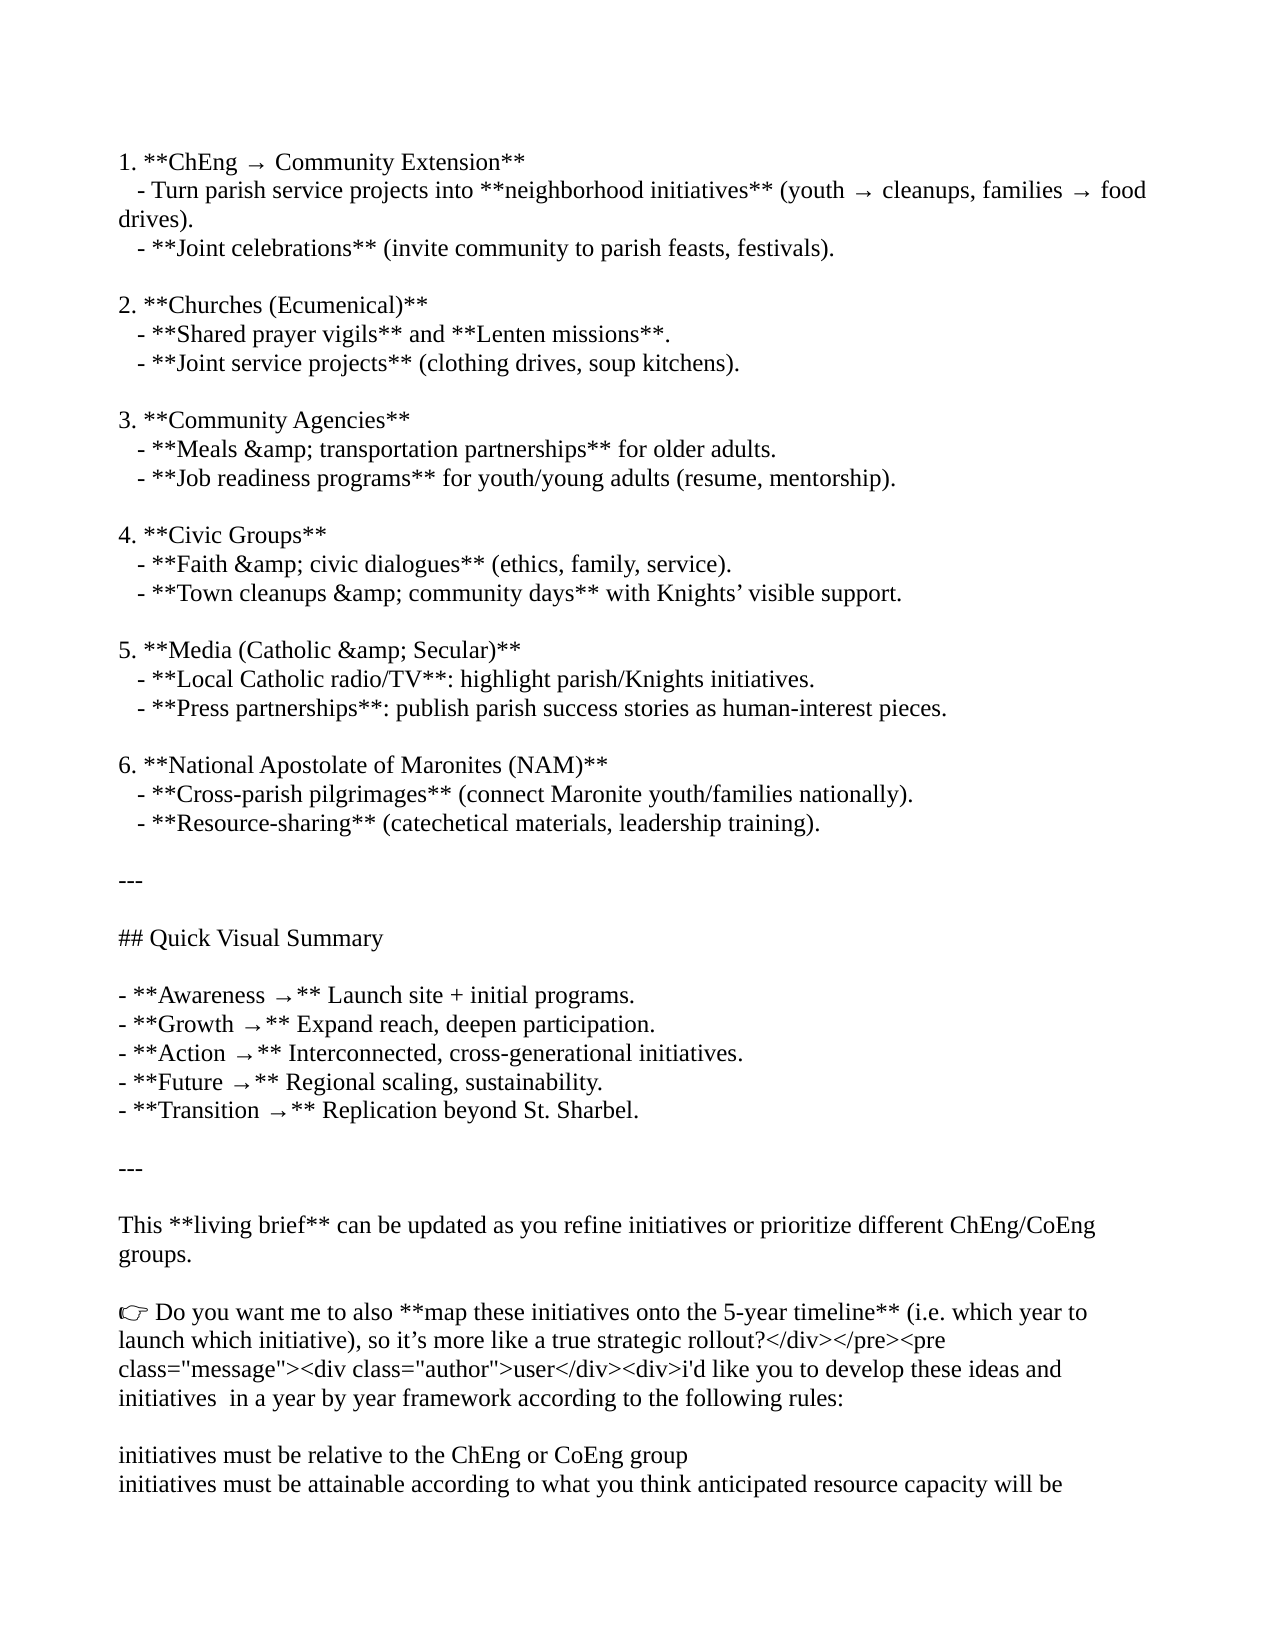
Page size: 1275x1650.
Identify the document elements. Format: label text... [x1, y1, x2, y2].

text 5. **Media (Catholic &amp; Secular)** [118, 636, 1157, 664]
text - **Local Catholic radio/TV**: highlight parish/Knights initiatives. [118, 664, 1157, 693]
text - **Transition →** Replication beyond St. Sharbel. [118, 1096, 1157, 1124]
text - **Cross-parish pilgrimages** (connect Maronite youth/families nationally). [118, 779, 1157, 808]
text 2. **Churches (Ecumenical)** [118, 291, 1157, 319]
text --- [118, 866, 1157, 894]
text - **Awareness →** Launch site + initial programs. [118, 981, 1157, 1009]
text ## Quick Visual Summary [118, 923, 1157, 952]
text - **Action →** Interconnected, cross-generational initiatives. [118, 1038, 1157, 1067]
text 6. **National Apostolate of Maronites (NAM)** [118, 751, 1157, 779]
text - **Town cleanups &amp; community days** with Knights’ visible support. [118, 578, 1157, 607]
text - **Faith &amp; civic dialogues** (ethics, family, service). [118, 549, 1157, 578]
text - **Meals &amp; transportation partnerships** for older adults. [118, 434, 1157, 463]
text - **Joint celebrations** (invite community to parish feasts, festivals). [118, 233, 1157, 262]
text 4. **Civic Groups** [118, 521, 1157, 549]
text This **living brief** can be updated as you refine initiatives or prioritize different ChEng/CoEng groups. [118, 1211, 1157, 1268]
text initiatives must be attainable according to what you think anticipated resource capacity will be [118, 1469, 1157, 1498]
text --- [118, 1153, 1157, 1182]
text - **Future →** Regional scaling, sustainability. [118, 1067, 1157, 1096]
text - **Job readiness programs** for youth/young adults (resume, mentorship). [118, 463, 1157, 492]
text - **Growth →** Expand reach, deepen participation. [118, 1009, 1157, 1038]
text - **Joint service projects** (clothing drives, soup kitchens). [118, 348, 1157, 377]
text 👉 Do you want me to also **map these initiatives onto the 5-year timeline** (i.e. which year to launch which initiative), so it’s more like a true strategic rollout?</div></pre><pre class="message"><div class="author">user</div><div>i'd like you to develop these ideas and initiatives in a year by year framework according to the following rules: [118, 1297, 1157, 1412]
text - Turn parish service projects into **neighborhood initiatives** (youth → cleanups, families → food drives). [118, 176, 1157, 233]
text 3. **Community Agencies** [118, 406, 1157, 434]
text - **Press partnerships**: publish parish success stories as human-interest pieces. [118, 693, 1157, 722]
text initiatives must be relative to the ChEng or CoEng group [118, 1441, 1157, 1469]
text 1. **ChEng → Community Extension** [118, 147, 1157, 176]
text - **Resource-sharing** (catechetical materials, leadership training). [118, 808, 1157, 837]
text - **Shared prayer vigils** and **Lenten missions**. [118, 319, 1157, 348]
